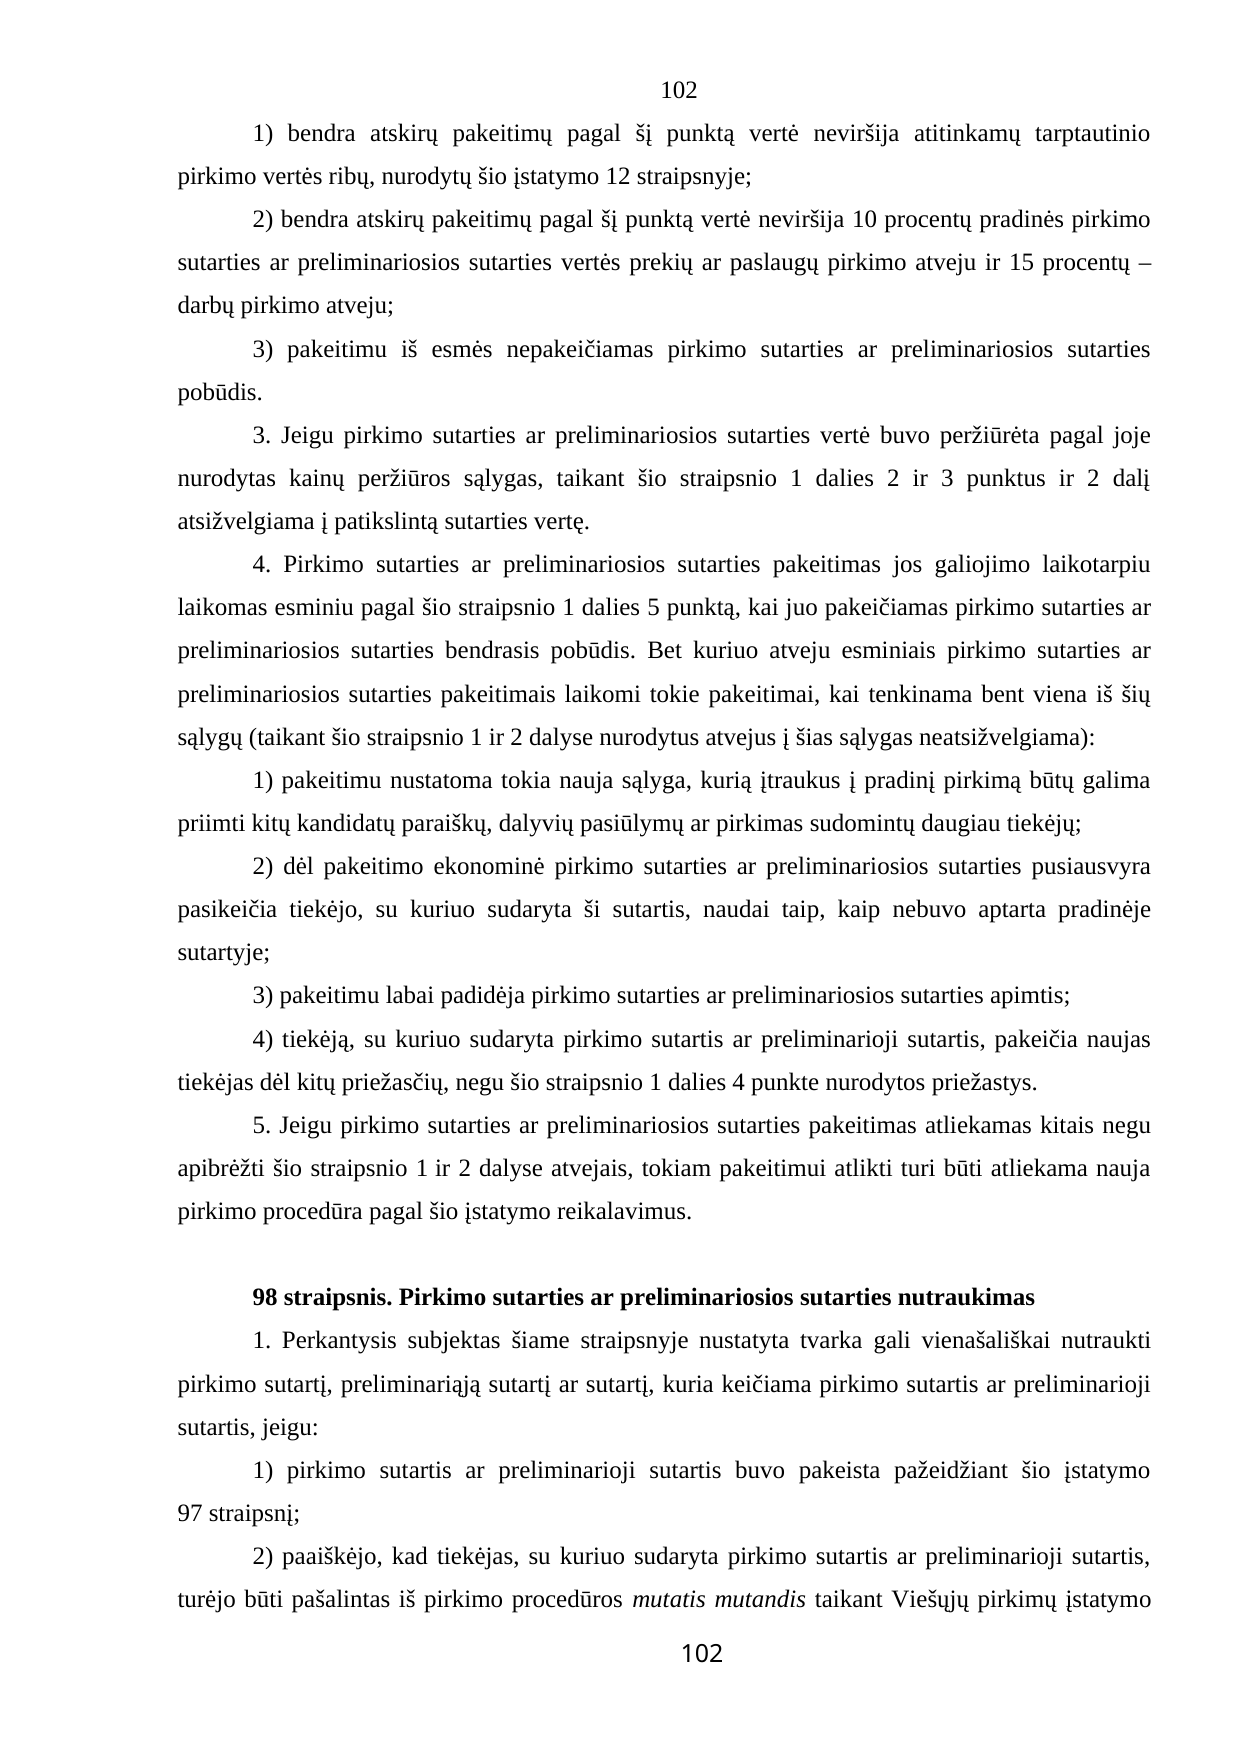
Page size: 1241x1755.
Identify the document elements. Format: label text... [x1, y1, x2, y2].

text 3. Jeigu pirkimo sutarties ar preliminariosios sutarties vertė buvo peržiūrėta pagal joje nurodytas kainų peržiūros sąlygas, taikant šio straipsnio 1 dalies 2 ir 3 punktus ir 2 dalį atsižvelgiama į patikslintą sutarties vertę. [177, 420, 1152, 535]
text 5. Jeigu pirkimo sutarties ar preliminariosios sutarties pakeitimas atliekamas kitais negu apibrėžti šio straipsnio 1 ir 2 dalyse atvejais, tokiam pakeitimui atlikti turi būti atliekama nauja pirkimo procedūra pagal šio įstatymo reikalavimus. [177, 1110, 1152, 1225]
text 1) bendra atskirų pakeitimų pagal šį punktą vertė neviršija atitinkamų tarptautinio pirkimo vertės ribų, nurodytų šio įstatymo 12 straipsnyje; [177, 118, 1152, 190]
text 1) pakeitimu nustatoma tokia nauja sąlyga, kurią įtraukus į pradinį pirkimą būtų galima priimti kitų kandidatų paraiškų, dalyvių pasiūlymų ar pirkimas sudomintų daugiau tiekėjų; [177, 765, 1152, 837]
text 98 straipsnis. Pirkimo sutarties ar preliminariosios sutarties nutraukimas [177, 1282, 1152, 1311]
text 2) dėl pakeitimo ekonominė pirkimo sutarties ar preliminariosios sutarties pusiausvyra pasikeičia tiekėjo, su kuriuo sudaryta ši sutartis, naudai taip, kaip nebuvo aptarta pradinėje sutartyje; [177, 851, 1152, 966]
text 1) pirkimo sutartis ar preliminarioji sutartis buvo pakeista pažeidžiant šio įstatymo 97 straipsnį; [177, 1455, 1152, 1527]
text 2) bendra atskirų pakeitimų pagal šį punktą vertė neviršija 10 procentų pradinės pirkimo sutarties ar preliminariosios sutarties vertės prekių ar paslaugų pirkimo atveju ir 15 procentų – darbų pirkimo atveju; [177, 204, 1152, 319]
text 3) pakeitimu labai padidėja pirkimo sutarties ar preliminariosios sutarties apimtis; [177, 981, 1152, 1009]
text 2) paaiškėjo, kad tiekėjas, su kuriuo sudaryta pirkimo sutartis ar preliminarioji sutartis, turėjo būti pašalintas iš pirkimo procedūros mutatis mutandis taikant Viešųjų pirkimų įstatymo [177, 1541, 1152, 1613]
text 1. Perkantysis subjektas šiame straipsnyje nustatyta tvarka gali vienašališkai nutraukti pirkimo sutartį, preliminariąją sutartį ar sutartį, kuria keičiama pirkimo sutartis ar preliminarioji sutartis, jeigu: [177, 1326, 1152, 1441]
text 3) pakeitimu iš esmės nepakeičiamas pirkimo sutarties ar preliminariosios sutarties pobūdis. [177, 334, 1152, 406]
text 4. Pirkimo sutarties ar preliminariosios sutarties pakeitimas jos galiojimo laikotarpiu laikomas esminiu pagal šio straipsnio 1 dalies 5 punktą, kai juo pakeičiamas pirkimo sutarties ar preliminariosios sutarties bendrasis pobūdis. Bet kuriuo atveju esminiais pirkimo sutarties ar preliminariosios sutarties pakeitimais laikomi tokie pakeitimai, kai tenkinama bent viena iš šių sąlygų (taikant šio straipsnio 1 ir 2 dalyse nurodytus atvejus į šias sąlygas neatsižvelgiama): [177, 549, 1152, 751]
text 4) tiekėją, su kuriuo sudaryta pirkimo sutartis ar preliminarioji sutartis, pakeičia naujas tiekėjas dėl kitų priežasčių, negu šio straipsnio 1 dalies 4 punkte nurodytos priežastys. [177, 1024, 1152, 1096]
